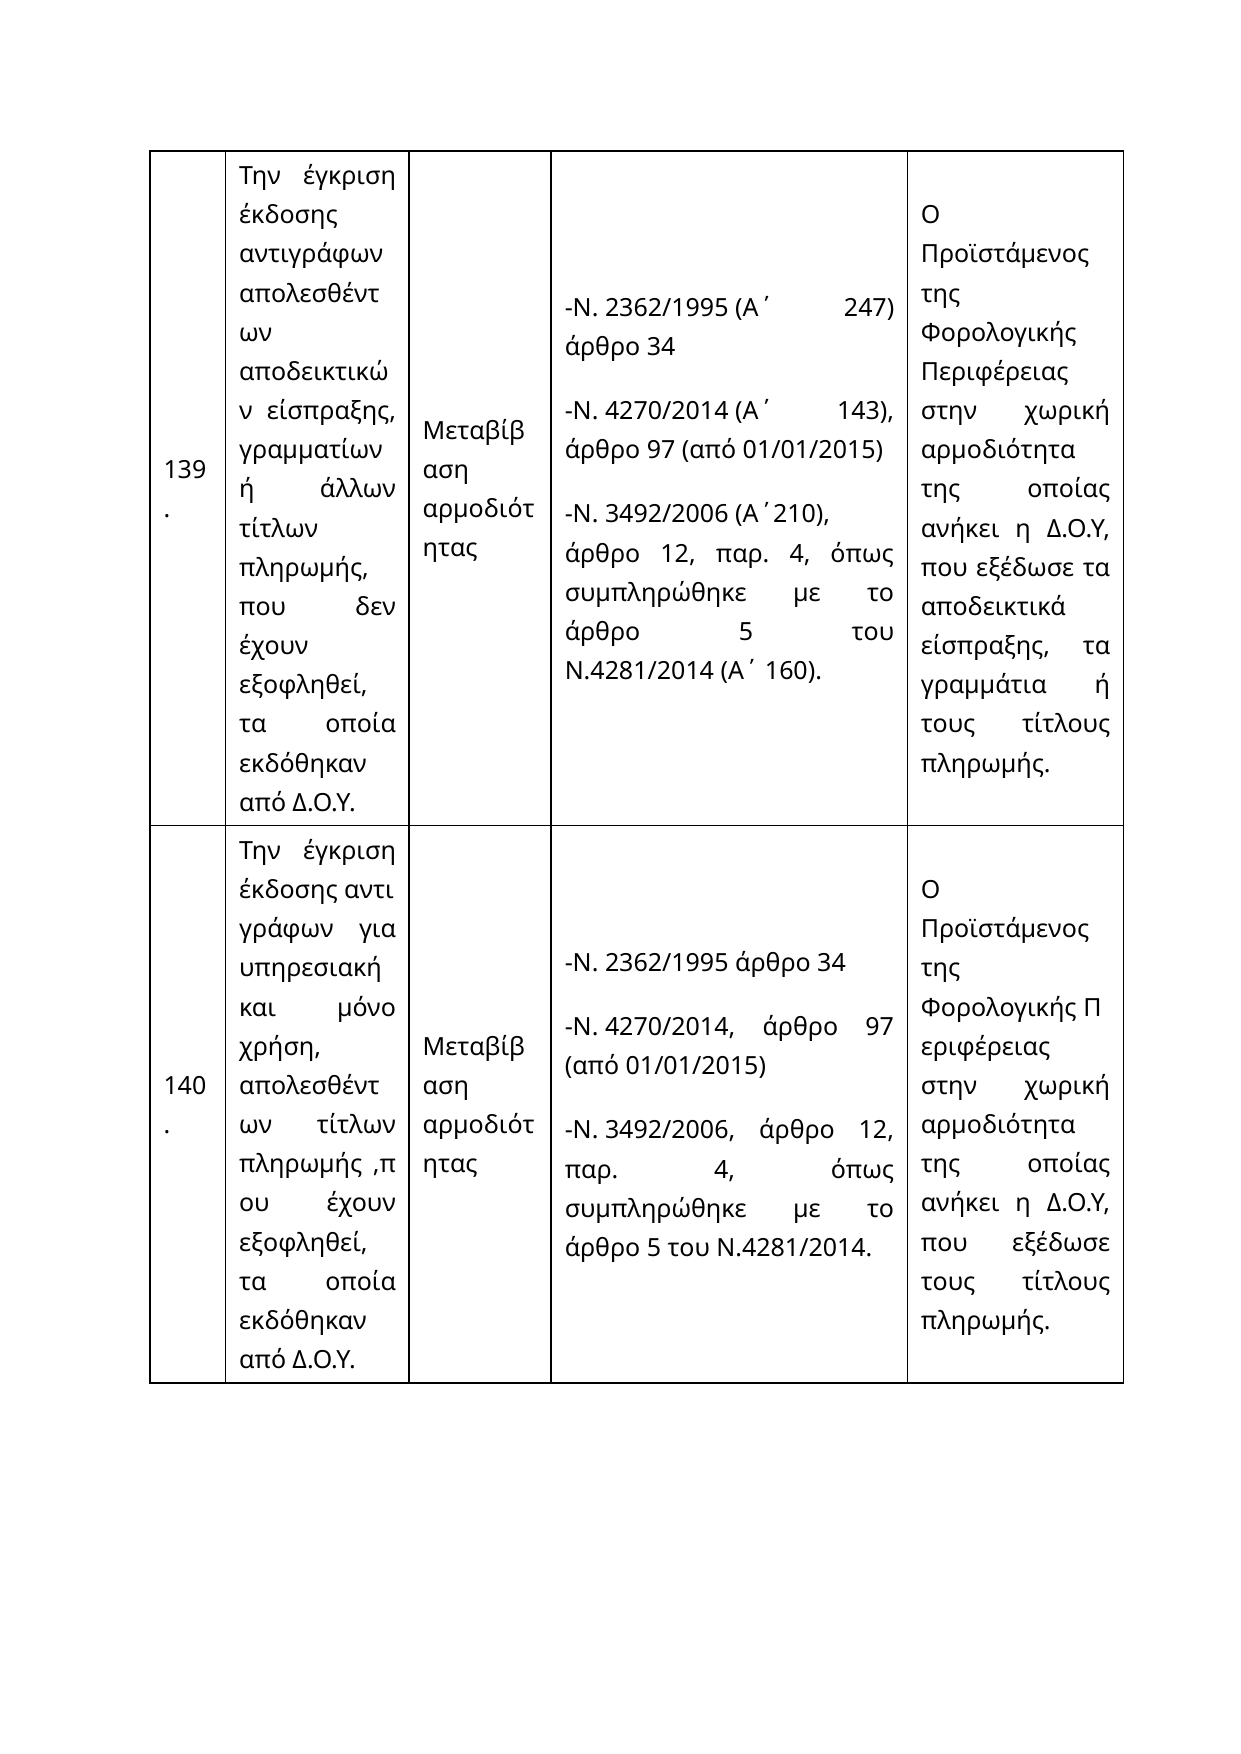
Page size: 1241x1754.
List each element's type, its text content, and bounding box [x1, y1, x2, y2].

table_cell Την έγκριση έκδοσης αντιγράφων για υπηρεσιακή και μόνο χρήση, απολεσθέντων τίτλων πληρωμής ,που έχουν εξοφληθεί, τα οποία εκδόθηκαν από Δ.Ο.Υ. [226, 826, 408, 1382]
table_cell -Ν. 2362/1995 άρθρο 34 -Ν. 4270/2014, άρθρο 97 (από 01/01/2015) -Ν. 3492/2006, άρθρο 12, παρ. 4, όπως συμπληρώθηκε με το άρθρο 5 του Ν.4281/2014. [552, 826, 907, 1382]
table_cell Μεταβίβαση αρμοδιότητας [410, 826, 550, 1382]
table_cell Ο Προϊστάμενος της Φορολογικής Περιφέρειας στην χωρική αρμοδιότητα της οποίας ανήκει η Δ.Ο.Υ, που εξέδωσε τους τίτλους πληρωμής. [908, 826, 1123, 1382]
table_cell 139. [151, 152, 225, 825]
table_cell -Ν. 2362/1995 (Α΄ 247) άρθρο 34 -Ν. 4270/2014 (Α΄ 143), άρθρο 97 (από 01/01/2015) -Ν. 3492/2006 (Α΄210), άρθρο 12, παρ. 4, όπως συμπληρώθηκε με το άρθρο 5 του Ν.4281/2014 (Α΄ 160). [552, 152, 907, 825]
table_cell Ο Προϊστάμενος της Φορολογικής Περιφέρειας στην χωρική αρμοδιότητα της οποίας ανήκει η Δ.Ο.Υ, που εξέδωσε τα αποδεικτικά είσπραξης, τα γραμμάτια ή τους τίτλους πληρωμής. [908, 152, 1123, 825]
table_cell 140. [151, 826, 225, 1382]
table_cell Την έγκριση έκδοσης αντιγράφων απολεσθέντων αποδεικτικών είσπραξης, γραμματίων ή άλλων τίτλων πληρωμής, που δεν έχουν εξοφληθεί, τα οποία εκδόθηκαν από Δ.Ο.Υ. [226, 152, 408, 825]
table_cell Μεταβίβαση αρμοδιότητας [410, 152, 550, 825]
